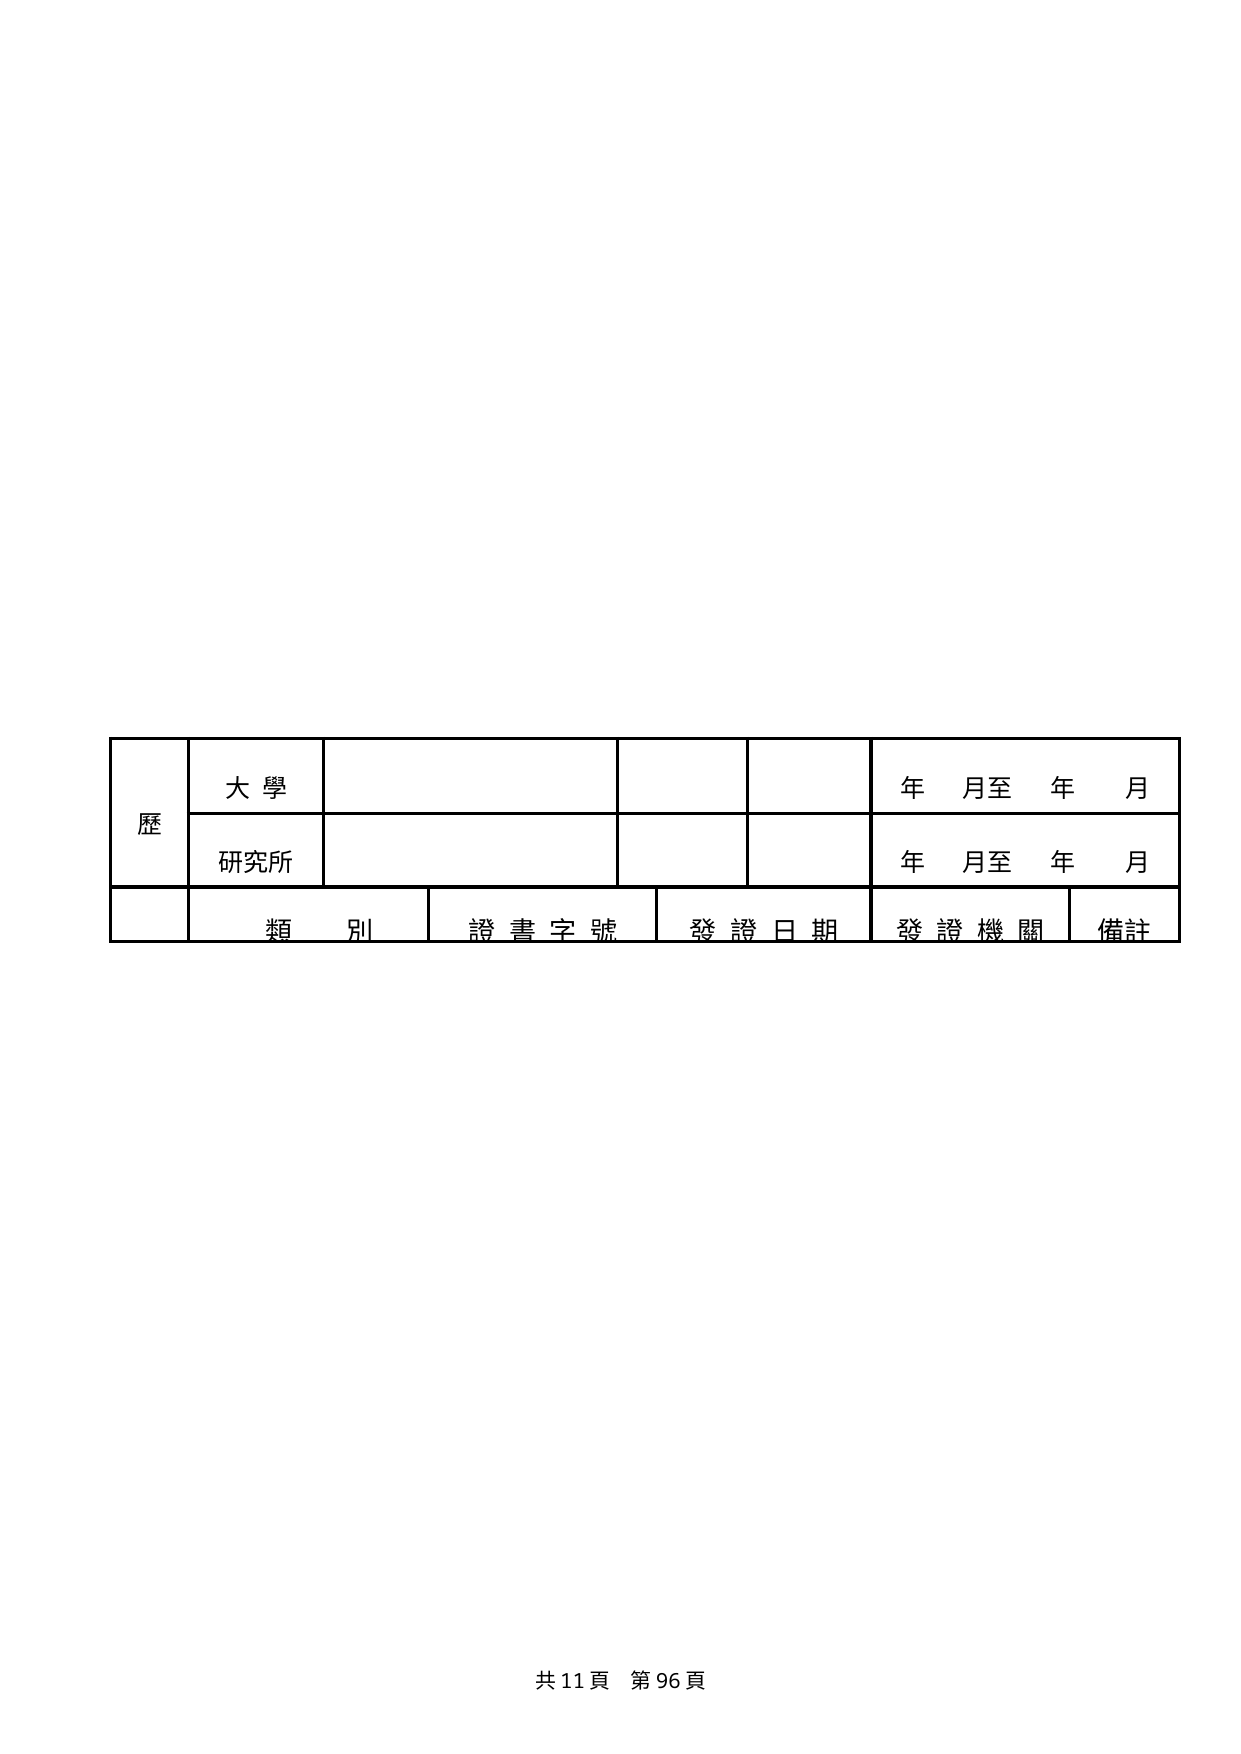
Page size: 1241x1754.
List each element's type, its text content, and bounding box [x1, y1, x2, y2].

table_cell 研究所 [190, 815, 322, 885]
table_cell 大 學 [190, 740, 322, 812]
table_cell [749, 815, 869, 885]
table_cell [619, 740, 746, 812]
table_cell 備註 [1071, 889, 1178, 940]
table_cell 應 繳 驗 證 件 [112, 889, 187, 940]
table_cell 證 書 字 號 [430, 889, 655, 940]
table_cell 年 月至 年 月 [873, 740, 1178, 812]
table_cell 歷 [112, 740, 187, 885]
table_cell 年 月至 年 月 [873, 815, 1178, 885]
table_cell [749, 740, 869, 812]
table_cell [325, 815, 616, 885]
table_cell 類 別 [190, 889, 427, 940]
table_cell 發 證 日 期 [658, 889, 869, 940]
table_cell [325, 740, 616, 812]
table_cell 發 證 機 關 [873, 889, 1068, 940]
table_cell [619, 815, 746, 885]
